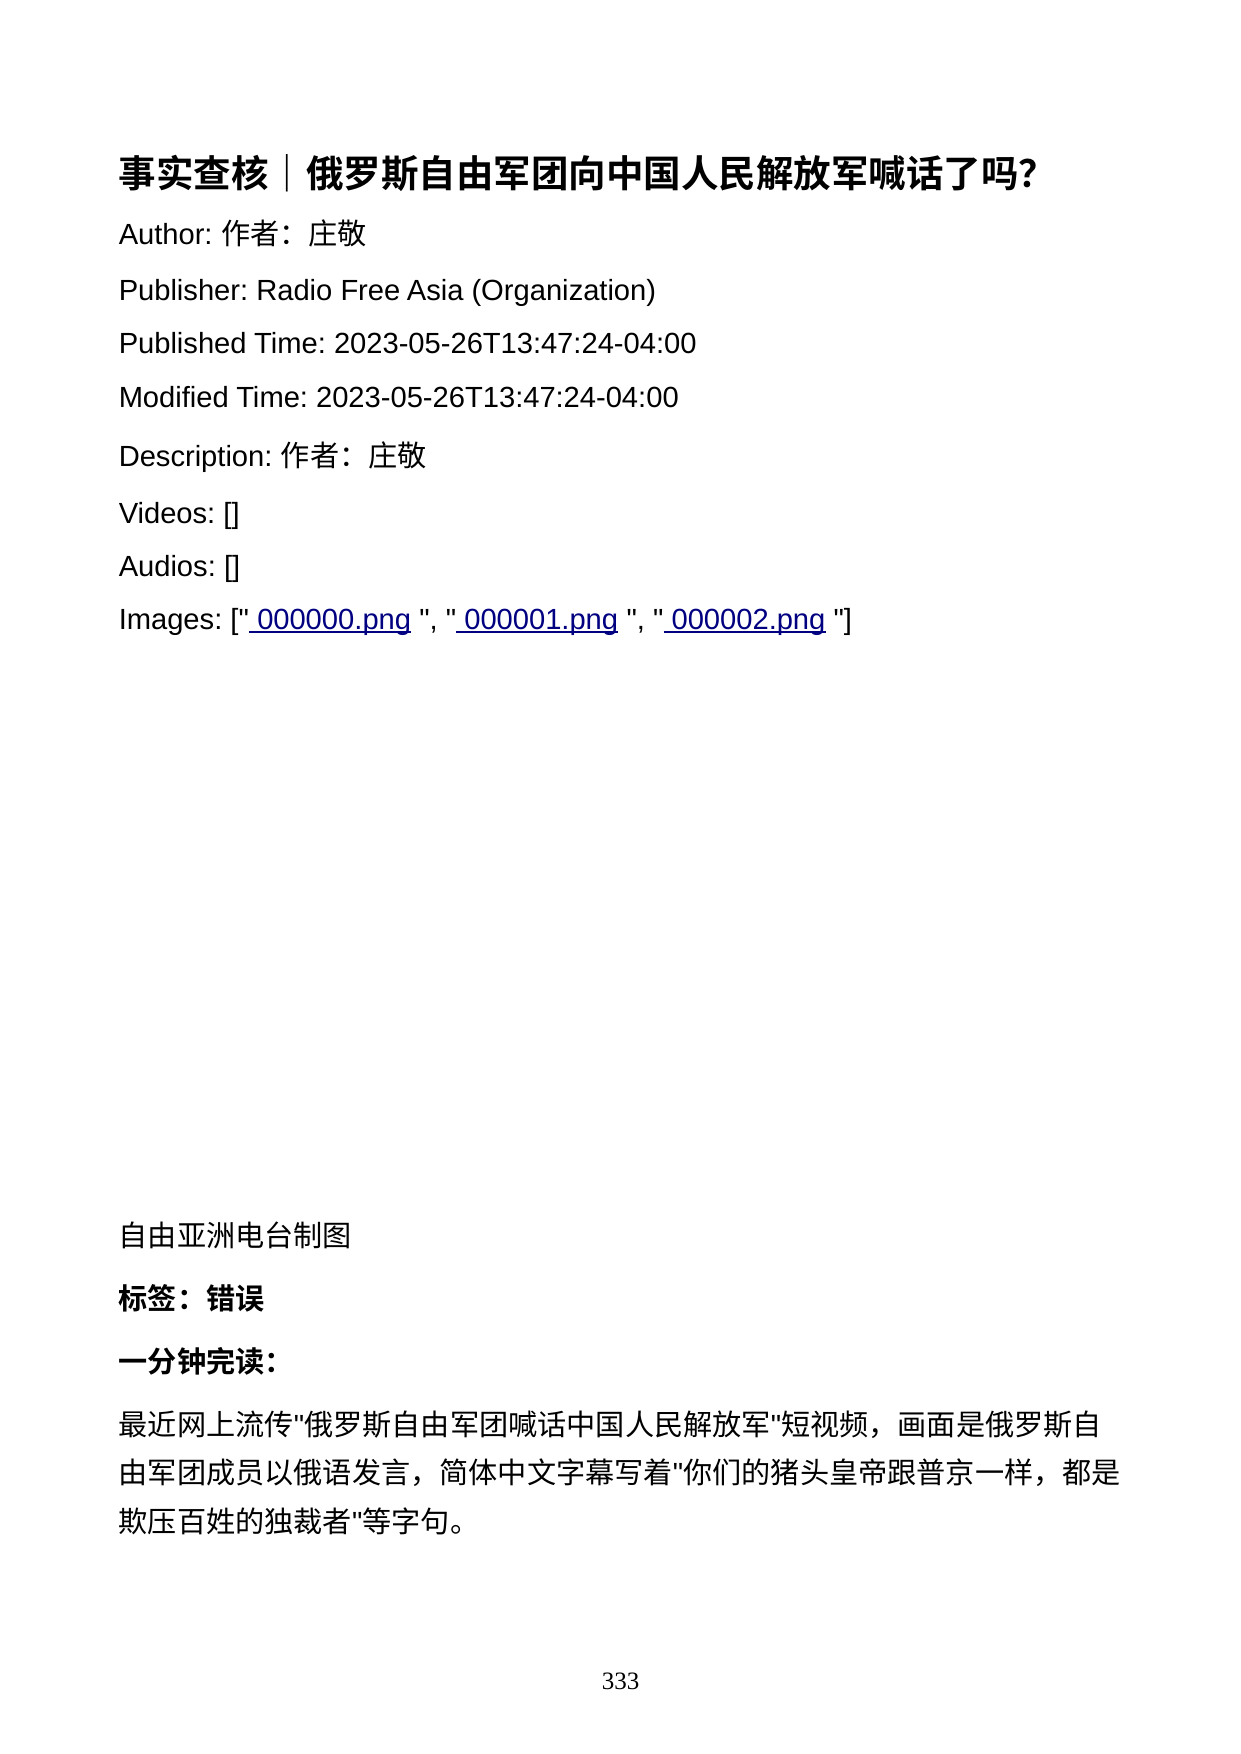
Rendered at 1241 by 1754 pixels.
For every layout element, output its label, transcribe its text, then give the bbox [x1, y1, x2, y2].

text Description: 作者：庄敬 [118, 433, 1122, 475]
text Published Time: 2023-05-26T13:47:24-04:00 [118, 327, 1122, 360]
text Modified Time: 2023-05-26T13:47:24-04:00 [118, 380, 1122, 413]
text Author: 作者：庄敬 [118, 210, 1122, 253]
text Videos: [] [118, 496, 1122, 529]
text 最近网上流传"俄罗斯自由军团喊话中国人民解放军"短视频，画面是俄罗斯自由军团成员以俄语发言，简体中文字幕写着"你们的猪头皇帝跟普京一样，都是欺压百姓的独裁者"等字句。 [118, 1401, 1122, 1541]
text 自由亚洲电台制图 [118, 655, 1122, 1254]
text Audios: [] [118, 549, 1122, 583]
text 标签：错误 [118, 1275, 1122, 1317]
text 一分钟完读： [118, 1338, 1122, 1381]
text Publisher: Radio Free Asia (Organization) [118, 273, 1122, 307]
subtitle 事实查核｜俄罗斯自由军团向中国人民解放军喊话了吗？ [118, 143, 1122, 198]
text Images: [" 000000.png ", " 000001.png ", " 000002.png "] [118, 602, 1122, 636]
